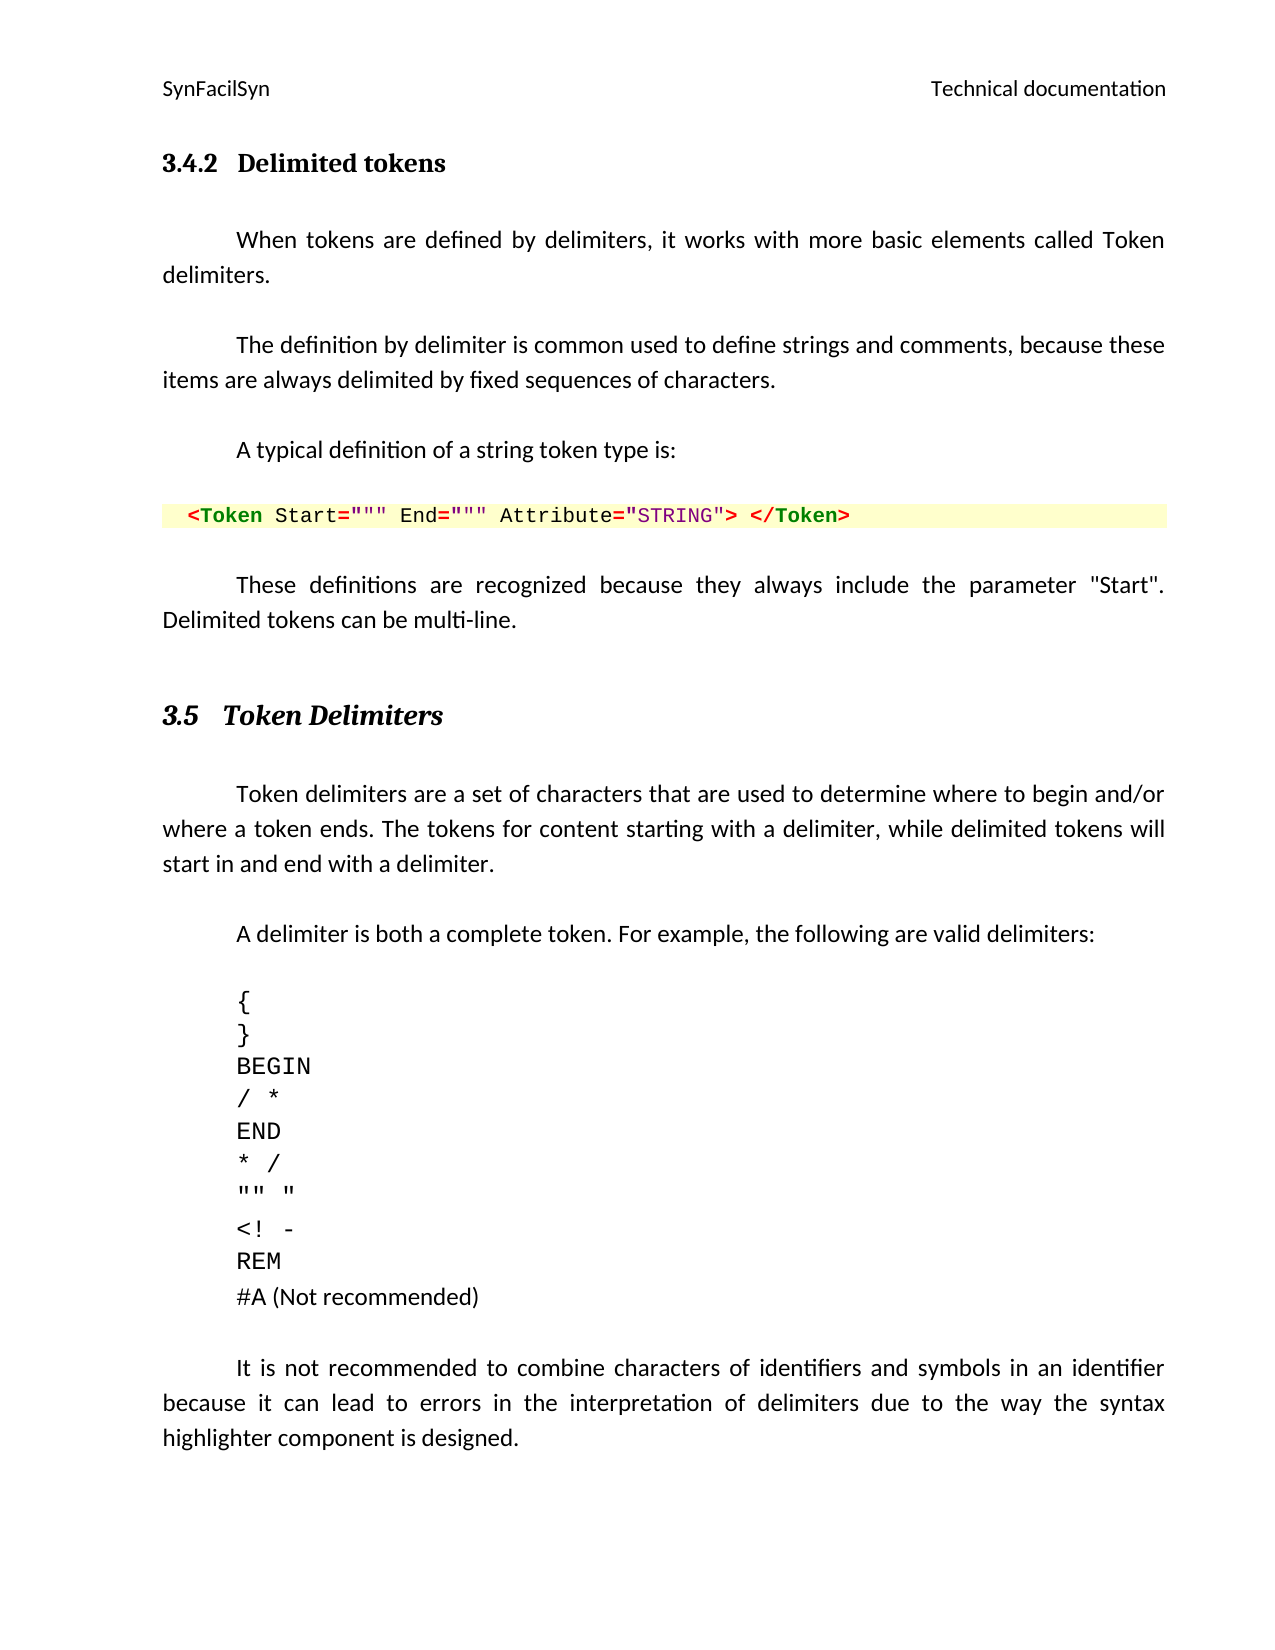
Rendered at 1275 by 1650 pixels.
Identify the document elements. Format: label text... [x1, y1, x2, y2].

text A delimiter is both a complete token. For example, the following are valid delimiters: [162, 919, 1167, 949]
text / * [162, 1086, 1167, 1114]
text } [162, 1021, 1167, 1049]
text <Token Start=""" End=""" Attribute="STRING"> </Token> [162, 504, 1167, 528]
text <! - [162, 1216, 1167, 1244]
subtitle Token Delimiters [162, 699, 1167, 732]
text #A (Not recommended) [162, 1281, 1167, 1313]
text { [162, 989, 1167, 1017]
text These definitions are recognized because they always include the parameter "Start". Delimited tokens can be multi-line. [162, 569, 1167, 634]
text BEGIN [162, 1054, 1167, 1082]
text END [162, 1119, 1167, 1147]
text It is not recommended to combine characters of identifiers and symbols in an identifier because it can lead to errors in the interpretation of delimiters due to the way the syntax highlighter component is designed. [162, 1353, 1167, 1453]
subtitle Delimited tokens [162, 148, 1167, 179]
text REM [162, 1249, 1167, 1277]
text "" " [162, 1184, 1167, 1212]
text Token delimiters are a set of characters that are used to determine where to begin and/or where a token ends. The tokens for content starting with a delimiter, while delimited tokens will start in and end with a delimiter. [162, 779, 1167, 879]
text * / [162, 1151, 1167, 1179]
text When tokens are defined by delimiters, it works with more basic elements called Token delimiters. [162, 224, 1167, 290]
text A typical definition of a string token type is: [162, 434, 1167, 465]
text The definition by delimiter is common used to define strings and comments, because these items are always delimited by fixed sequences of characters. [162, 329, 1167, 395]
